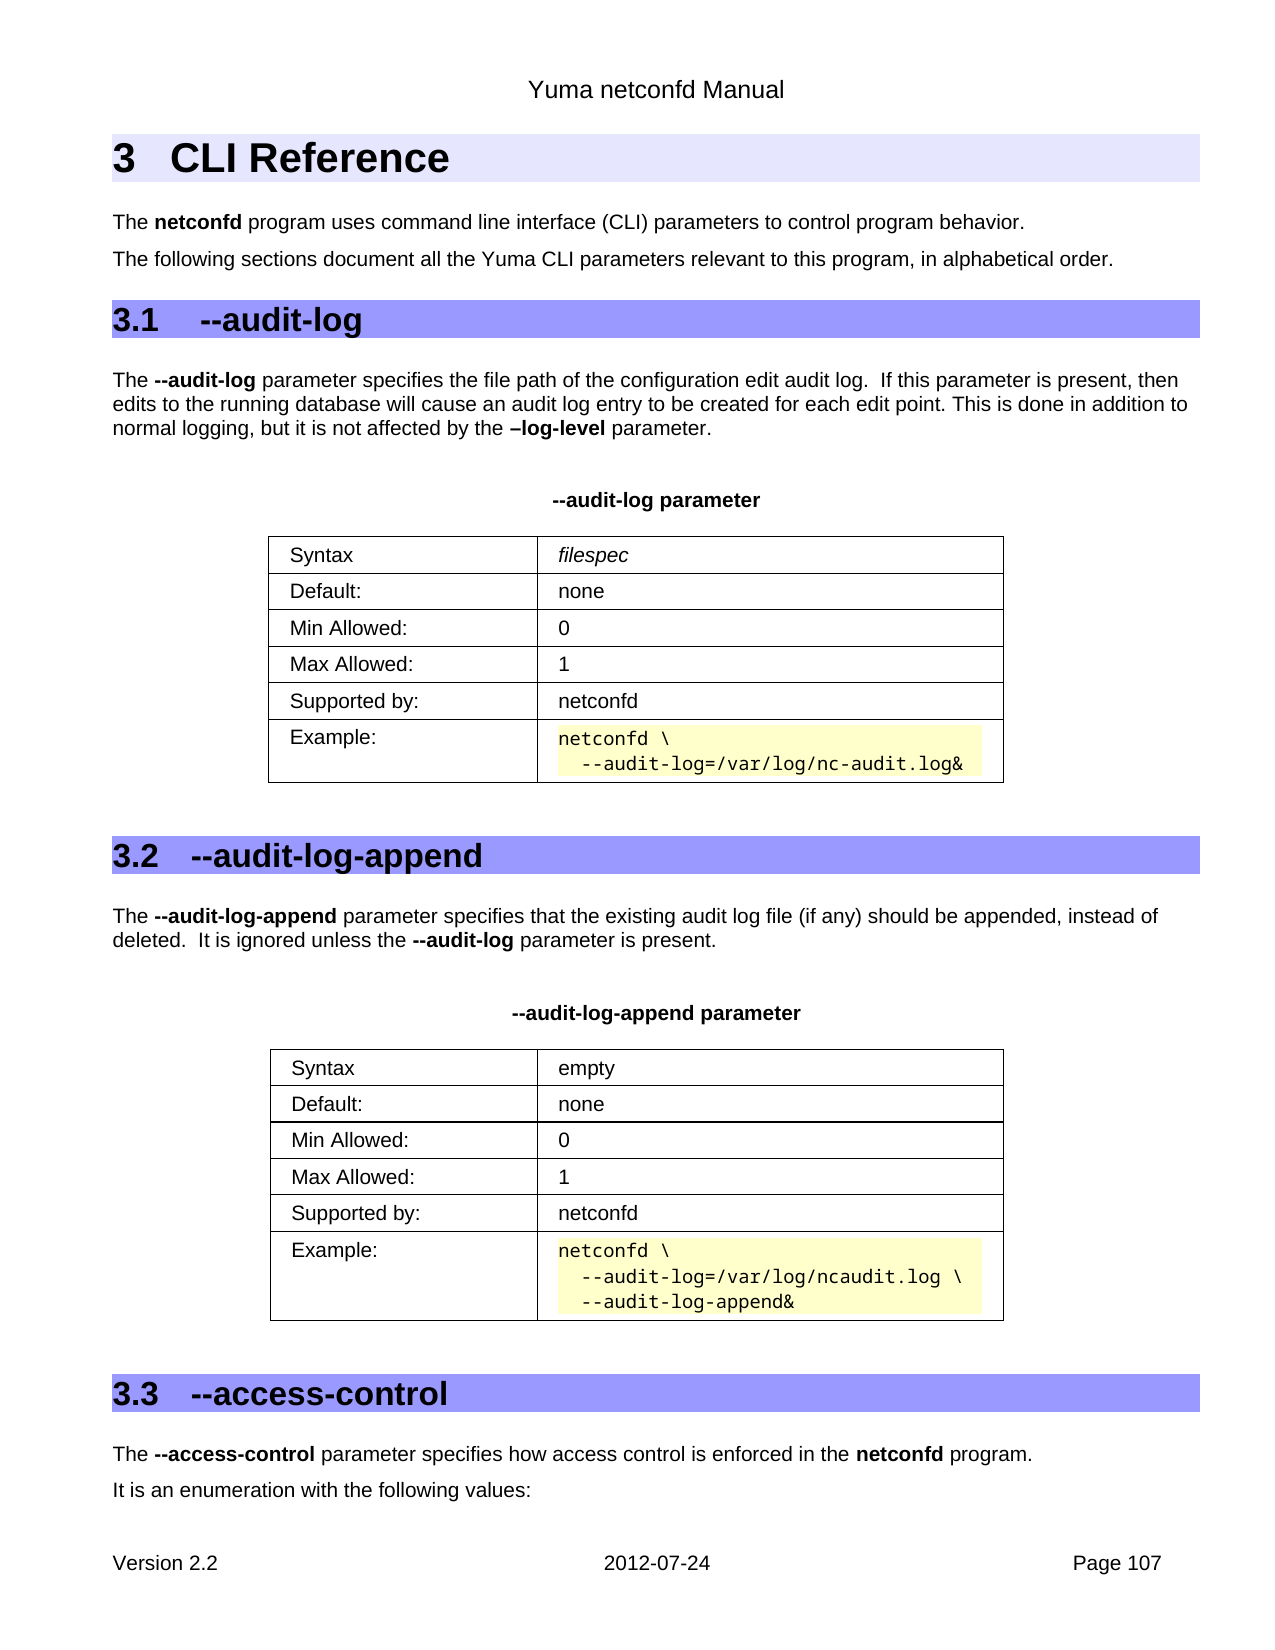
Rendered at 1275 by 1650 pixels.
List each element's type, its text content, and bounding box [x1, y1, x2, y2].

table_cell netconfd \ --audit-log=/var/log/nc-audit.log& [538, 720, 1003, 782]
table_cell none [538, 1086, 1003, 1121]
table_cell Default: [269, 574, 537, 609]
table_cell 1 [538, 647, 1003, 682]
table_header Syntax [269, 537, 537, 573]
table_cell Max Allowed: [269, 647, 537, 682]
subtitle --audit-log [112, 300, 1200, 338]
table_cell netconfd [538, 1195, 1003, 1231]
subtitle --audit-log-append [112, 836, 1200, 874]
table_header empty [538, 1050, 1003, 1085]
table_header filespec [538, 537, 1003, 573]
subtitle --audit-log parameter [127, 488, 1185, 512]
text The --audit-log parameter specifies the file path of the configuration edit audit log. If this parameter is present, then edits to the running database will cause an audit log entry to be created for each edit point. This is done in addition to normal logging, but it is not affected by the –log-level parameter. [112, 367, 1200, 439]
table_header Syntax [271, 1050, 537, 1085]
text It is an enumeration with the following values: [112, 1478, 1200, 1502]
text The --access-control parameter specifies how access control is enforced in the netconfd program. [112, 1442, 1200, 1466]
subtitle --access-control [112, 1374, 1200, 1412]
table_cell Min Allowed: [269, 610, 537, 646]
table_cell Supported by: [271, 1195, 537, 1231]
text The netconfd program uses command line interface (CLI) parameters to control program behavior. [112, 210, 1200, 234]
subtitle --audit-log-append parameter [127, 1001, 1185, 1024]
table_cell Example: [269, 720, 537, 782]
table_cell 0 [538, 610, 1003, 646]
table_cell none [538, 574, 1003, 609]
table_cell netconfd [538, 683, 1003, 718]
text The following sections document all the Yuma CLI parameters relevant to this program, in alphabetical order. [112, 247, 1200, 271]
table_cell Example: [271, 1232, 537, 1320]
table_cell 1 [538, 1159, 1003, 1194]
subtitle CLI Reference [112, 134, 1200, 182]
table_cell netconfd \ --audit-log=/var/log/ncaudit.log \ --audit-log-append& [538, 1232, 1003, 1320]
table_cell Min Allowed: [271, 1123, 537, 1158]
table_cell Max Allowed: [271, 1159, 537, 1194]
table_cell 0 [538, 1123, 1003, 1158]
table_cell Default: [271, 1086, 537, 1121]
table_cell Supported by: [269, 683, 537, 718]
text The --audit-log-append parameter specifies that the existing audit log file (if any) should be appended, instead of deleted. It is ignored unless the --audit-log parameter is present. [112, 904, 1200, 952]
